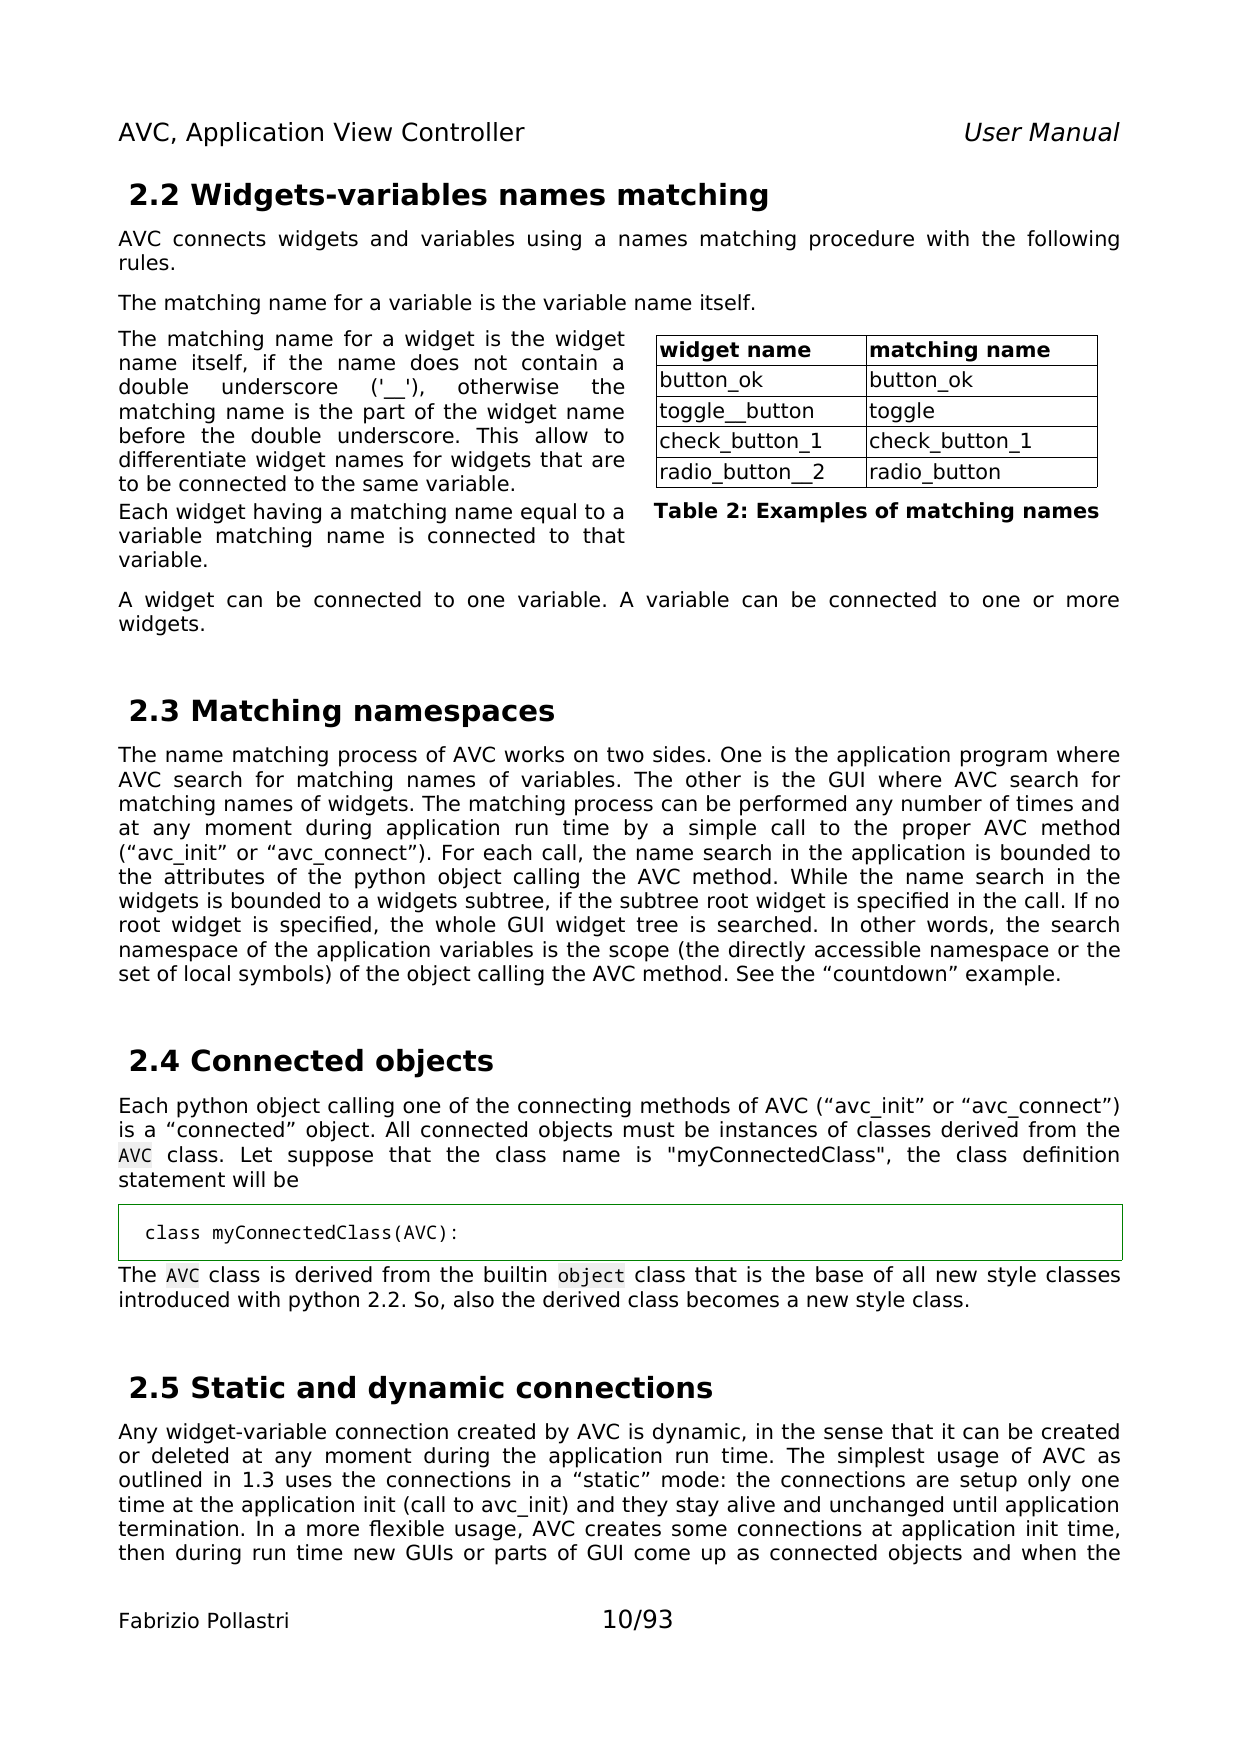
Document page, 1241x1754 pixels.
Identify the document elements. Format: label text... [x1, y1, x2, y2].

table_cell radio_button__2 [657, 458, 866, 487]
text The matching name for a widget is the widget name itself, if the name does not contain a double underscore ('__'), otherwise the matching name is the part of the widget name before the double underscore. This allow to differentiate widget names for widgets that are to be connected to the same variable. [118, 327, 1122, 499]
text Each python object calling one of the connecting methods of AVC (“avc_init” or “avc_connect”) is a “connected” object. All connected objects must be instances of classes derived from the AVC class. Let suppose that the class name is "myConnectedClass", the class definition statement will be [118, 1094, 1122, 1192]
table_header widget name [657, 336, 866, 365]
table_cell button_ok [657, 366, 866, 396]
text The AVC class is derived from the builtin object class that is the base of all new style classes introduced with python 2.2. So, also the derived class becomes a new style class. [118, 1263, 1122, 1312]
table_cell toggle [867, 397, 1097, 426]
text The matching name for a variable is the variable name itself. [118, 291, 1122, 315]
table_cell button_ok [867, 366, 1097, 396]
text class myConnectedClass(AVC): [119, 1205, 1122, 1260]
subtitle Connected objects [118, 1045, 1122, 1079]
table_cell check_button_1 [657, 427, 866, 457]
text Table 2: Examples of matching names [641, 499, 1113, 524]
subtitle Static and dynamic connections [118, 1371, 1122, 1405]
text The name matching process of AVC works on two sides. One is the application program where AVC search for matching names of variables. The other is the GUI where AVC search for matching names of widgets. The matching process can be performed any number of times and at any moment during application run time by a simple call to the proper AVC method (“avc_init” or “avc_connect”). For each call, the name search in the application is bounded to the attributes of the python object calling the AVC method. While the name search in the widgets is bounded to a widgets subtree, if the subtree root widget is specified in the call. If no root widget is specified, the whole GUI widget tree is searched. In other words, the search namespace of the application variables is the scope (the directly accessible namespace or the set of local symbols) of the object calling the AVC method. See the “countdown” example. [118, 743, 1122, 986]
text [641, 524, 1113, 544]
text Each widget having a matching name equal to a variable matching name is connected to that variable. [118, 500, 1122, 573]
text AVC connects widgets and variables using a names matching procedure with the following rules. [118, 227, 1122, 276]
subtitle Matching namespaces [118, 694, 1122, 728]
table_cell check_button_1 [867, 427, 1097, 457]
table_cell toggle__button [657, 397, 866, 426]
text A widget can be connected to one variable. A variable can be connected to one or more widgets. [118, 588, 1122, 636]
subtitle Widgets-variables names matching [118, 178, 1122, 212]
table_cell radio_button [867, 458, 1097, 487]
table_header matching name [867, 336, 1097, 365]
text Any widget-variable connection created by AVC is dynamic, in the sense that it can be created or deleted at any moment during the application run time. The simplest usage of AVC as outlined in 1.3 uses the connections in a “static” mode: the connections are setup only one time at the application init (call to avc_init) and they stay alive and unchanged until application termination. In a more flexible usage, AVC creates some connections at application init time, then during run time new GUIs or parts of GUI come up as connected objects and when the [118, 1420, 1122, 1566]
